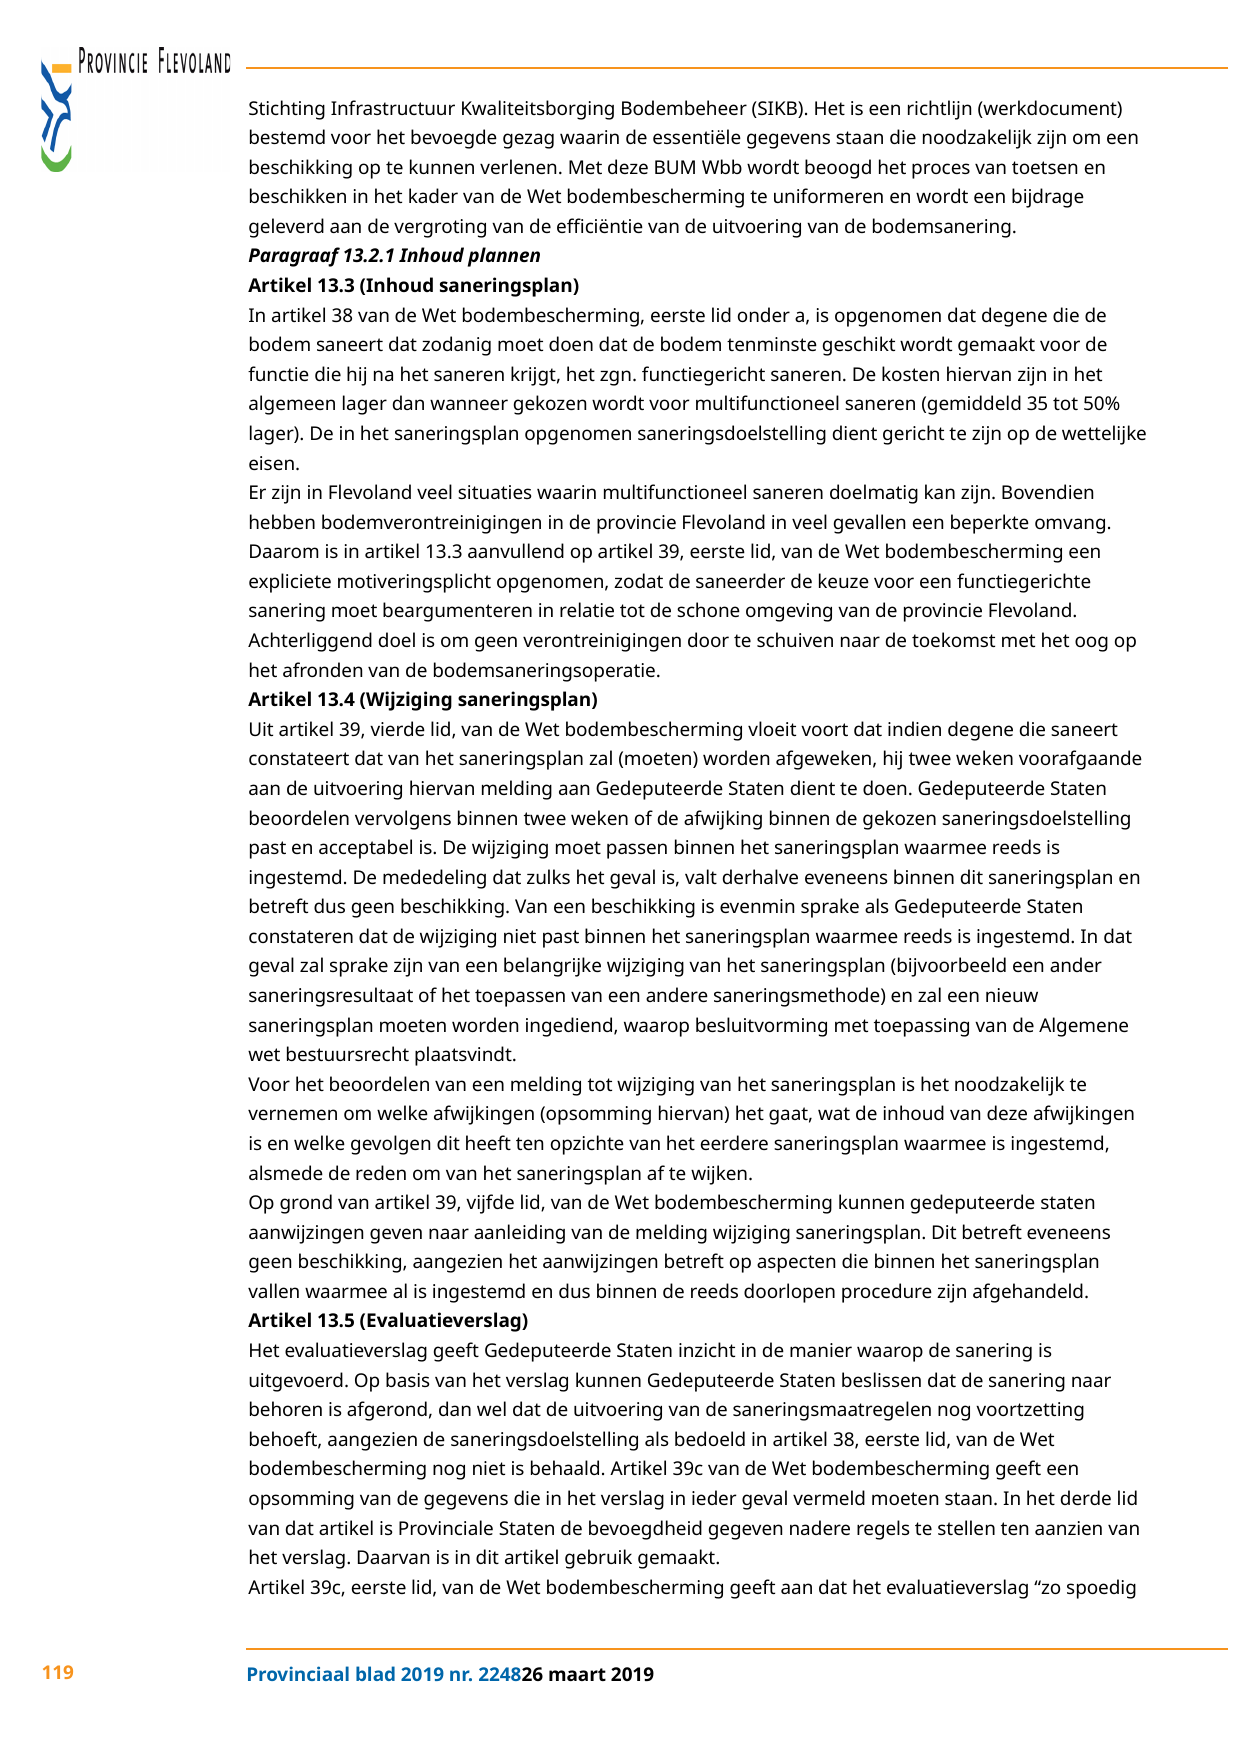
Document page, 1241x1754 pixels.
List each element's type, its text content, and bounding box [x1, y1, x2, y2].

text Artikel 13.4 (Wijziging saneringsplan) [248, 686, 1152, 712]
text In artikel 38 van de Wet bodembescherming, eerste lid onder a, is opgenomen dat degene die de bodem saneert dat zodanig moet doen dat de bodem tenminste geschikt wordt gemaakt voor de functie die hij na het saneren krijgt, het zgn. functiegericht saneren. De kosten hiervan zijn in het algemeen lager dan wanneer gekozen wordt voor multifunctioneel saneren (gemiddeld 35 tot 50% lager). De in het saneringsplan opgenomen saneringsdoelstelling dient gericht te zijn op de wettelijke eisen. [248, 302, 1152, 476]
text Voor het beoordelen van een melding tot wijziging van het saneringsplan is het noodzakelijk te vernemen om welke afwijkingen (opsomming hiervan) het gaat, wat de inhoud van deze afwijkingen is en welke gevolgen dit heeft ten opzichte van het eerdere saneringsplan waarmee is ingestemd, alsmede de reden om van het saneringsplan af te wijken. [248, 1071, 1152, 1186]
text Paragraaf 13.2.1 Inhoud plannen [248, 243, 1152, 268]
text Artikel 13.3 (Inhoud saneringsplan) [248, 272, 1152, 298]
text Stichting Infrastructuur Kwaliteitsborging Bodembeheer (SIKB). Het is een richtlijn (werkdocument) bestemd voor het bevoegde gezag waarin de essentiële gegevens staan die noodzakelijk zijn om een beschikking op te kunnen verlenen. Met deze BUM Wbb wordt beoogd het proces van toetsen en beschikken in het kader van de Wet bodembescherming te uniformeren en wordt een bijdrage geleverd aan de vergroting van de efficiëntie van de uitvoering van de bodemsanering. [248, 95, 1152, 239]
text Het evaluatieverslag geeft Gedeputeerde Staten inzicht in de manier waarop de sanering is uitgevoerd. Op basis van het verslag kunnen Gedeputeerde Staten beslissen dat de sanering naar behoren is afgerond, dan wel dat de uitvoering van de saneringsmaatregelen nog voortzetting behoeft, aangezien de saneringsdoelstelling als bedoeld in artikel 38, eerste lid, van de Wet bodembescherming nog niet is behaald. Artikel 39c van de Wet bodembescherming geeft een opsomming van de gegevens die in het verslag in ieder geval vermeld moeten staan. In het derde lid van dat artikel is Provinciale Staten de bevoegdheid gegeven nadere regels te stellen ten aanzien van het verslag. Daarvan is in dit artikel gebruik gemaakt. [248, 1337, 1152, 1570]
text Op grond van artikel 39, vijfde lid, van de Wet bodembescherming kunnen gedeputeerde staten aanwijzingen geven naar aanleiding van de melding wijziging saneringsplan. Dit betreft eveneens geen beschikking, aangezien het aanwijzingen betreft op aspecten die binnen het saneringsplan vallen waarmee al is ingestemd en dus binnen de reeds doorlopen procedure zijn afgehandeld. [248, 1189, 1152, 1304]
text Artikel 13.5 (Evaluatieverslag) [248, 1308, 1152, 1333]
text Artikel 39c, eerste lid, van de Wet bodembescherming geeft aan dat het evaluatieverslag “zo spoedig [248, 1574, 1152, 1600]
text Uit artikel 39, vierde lid, van de Wet bodembescherming vloeit voort dat indien degene die saneert constateert dat van het saneringsplan zal (moeten) worden afgeweken, hij twee weken voorafgaande aan de uitvoering hiervan melding aan Gedeputeerde Staten dient te doen. Gedeputeerde Staten beoordelen vervolgens binnen twee weken of de afwijking binnen de gekozen saneringsdoelstelling past en acceptabel is. De wijziging moet passen binnen het saneringsplan waarmee reeds is ingestemd. De mededeling dat zulks het geval is, valt derhalve eveneens binnen dit saneringsplan en betreft dus geen beschikking. Van een beschikking is evenmin sprake als Gedeputeerde Staten constateren dat de wijziging niet past binnen het saneringsplan waarmee reeds is ingestemd. In dat geval zal sprake zijn van een belangrijke wijziging van het saneringsplan (bijvoorbeeld een ander saneringsresultaat of het toepassen van een andere saneringsmethode) en zal een nieuw saneringsplan moeten worden ingediend, waarop besluitvorming met toepassing van de Algemene wet bestuursrecht plaatsvindt. [248, 716, 1152, 1067]
picture [41, 47, 231, 172]
text Er zijn in Flevoland veel situaties waarin multifunctioneel saneren doelmatig kan zijn. Bovendien hebben bodemverontreinigingen in de provincie Flevoland in veel gevallen een beperkte omvang. Daarom is in artikel 13.3 aanvullend op artikel 39, eerste lid, van de Wet bodembescherming een expliciete motiveringsplicht opgenomen, zodat de saneerder de keuze voor een functiegerichte sanering moet beargumenteren in relatie tot de schone omgeving van de provincie Flevoland. Achterliggend doel is om geen verontreinigingen door te schuiven naar de toekomst met het oog op het afronden van de bodemsaneringsoperatie. [248, 479, 1152, 683]
